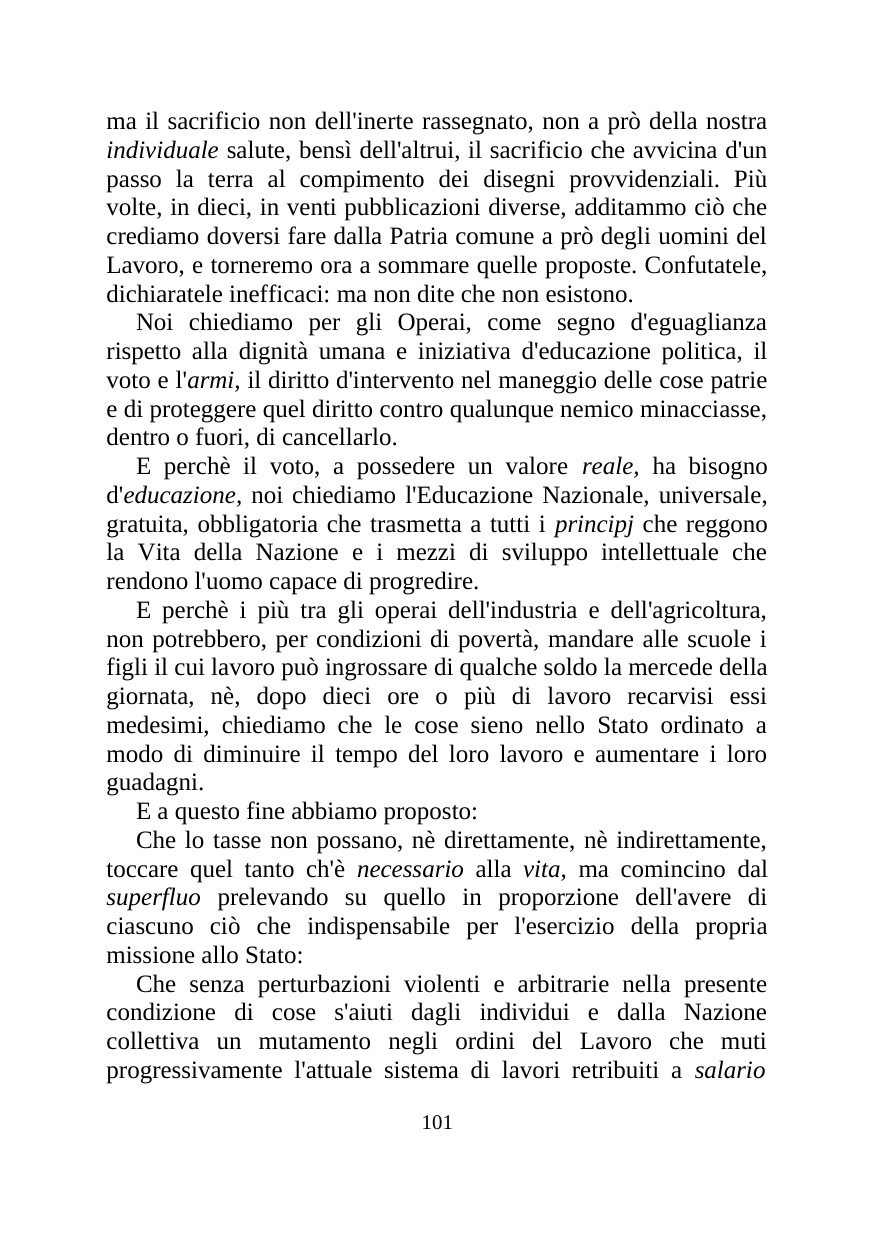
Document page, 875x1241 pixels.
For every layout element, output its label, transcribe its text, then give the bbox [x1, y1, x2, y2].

text E perchè il voto, a possedere un valore reale, ha bisogno d'educazione, noi chiediamo l'Educazione Nazionale, universale, gratuita, obbligatoria che trasmetta a tutti i principj che reggono la Vita della Nazione e i mezzi di sviluppo intellettuale che rendono l'uomo capace di progredire. [106, 451, 768, 595]
text E perchè i più tra gli operai dell'industria e dell'agricoltura, non potrebbero, per condizioni di povertà, mandare alle scuole i figli il cui lavoro può ingrossare di qualche soldo la mercede della giornata, nè, dopo dieci ore o più di lavoro recarvisi essi medesimi, chiediamo che le cose sieno nello Stato ordinato a modo di diminuire il tempo del loro lavoro e aumentare i loro guadagni. [106, 595, 768, 796]
text Che lo tasse non possano, nè direttamente, nè indirettamente, toccare quel tanto ch'è necessario alla vita, ma comincino dal superfluo prelevando su quello in proporzione dell'avere di ciascuno ciò che indispensabile per l'esercizio della propria missione allo Stato: [106, 825, 768, 969]
text ma il sacrificio non dell'inerte rassegnato, non a prò della nostra individuale salute, bensì dell'altrui, il sacrificio che avvicina d'un passo la terra al compimento dei disegni provvidenziali. Più volte, in dieci, in venti pubblicazioni diverse, additammo ciò che crediamo doversi fare dalla Patria comune a prò degli uomini del Lavoro, e torneremo ora a sommare quelle proposte. Confutatele, dichiaratele inefficaci: ma non dite che non esistono. [106, 106, 768, 307]
text E a questo fine abbiamo proposto: [106, 796, 768, 825]
text Noi chiediamo per gli Operai, come segno d'eguaglianza rispetto alla dignità umana e iniziativa d'educazione politica, il voto e l'armi, il diritto d'intervento nel maneggio delle cose patrie e di proteggere quel diritto contro qualunque nemico minacciasse, dentro o fuori, di cancellarlo. [106, 307, 768, 451]
text Che senza perturbazioni violenti e arbitrarie nella presente condizione di cose s'aiuti dagli individui e dalla Nazione collettiva un mutamento negli ordini del Lavoro che muti progressivamente l'attuale sistema di lavori retribuiti a salario [106, 969, 768, 1084]
